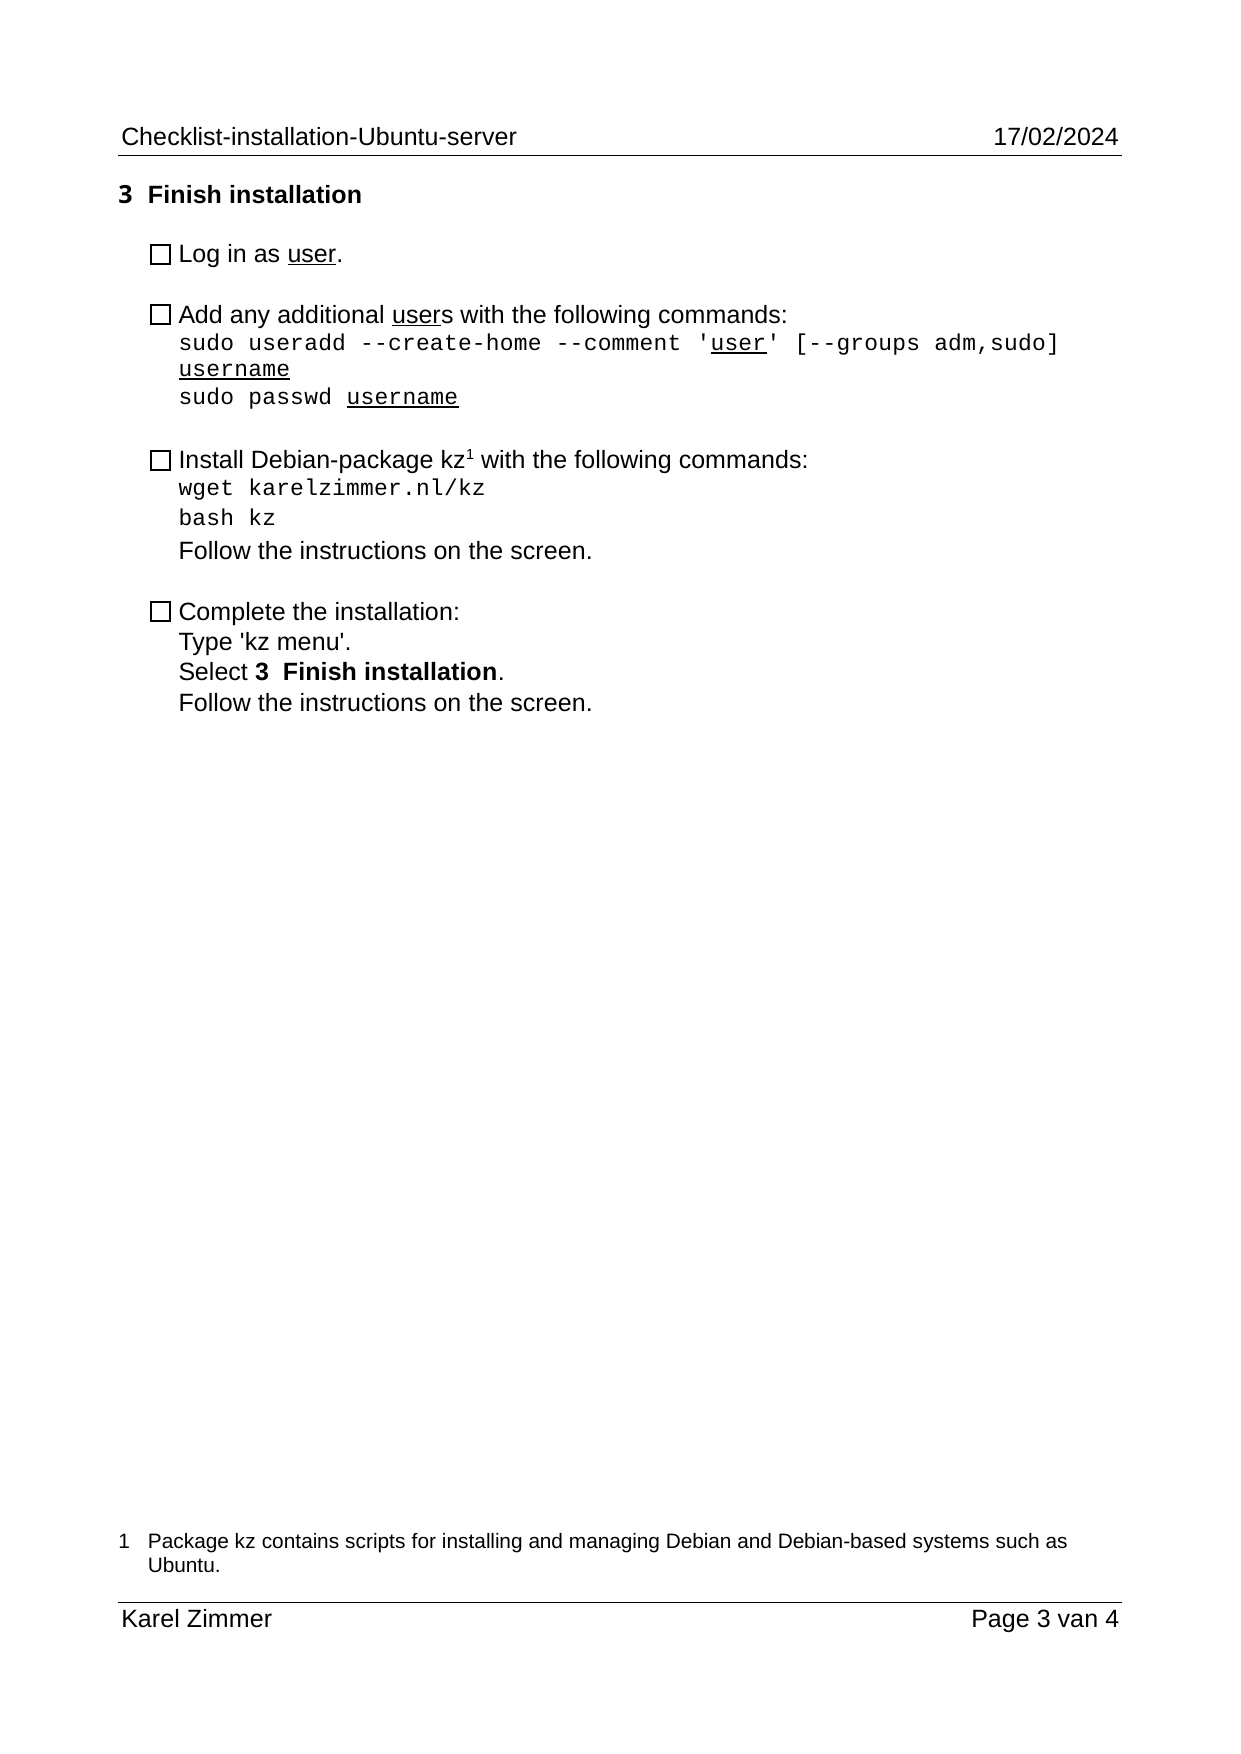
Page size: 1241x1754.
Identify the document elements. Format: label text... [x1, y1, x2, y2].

table_cell [118, 506, 142, 536]
table_cell [118, 300, 142, 330]
table_cell wget karelzimmer.nl/kz [177, 475, 1122, 506]
table_header [142, 239, 177, 269]
list Finish installation [118, 177, 1122, 211]
table_cell [118, 688, 142, 718]
table_cell [177, 566, 1122, 597]
table_cell [118, 627, 142, 657]
table_cell Follow the instructions on the screen. [177, 536, 1122, 566]
table_cell [142, 657, 177, 687]
table_cell [118, 445, 142, 475]
table_cell sudo passwd username [177, 384, 1122, 415]
table_cell [177, 269, 1122, 300]
table_cell [142, 536, 177, 566]
table_cell [142, 566, 177, 597]
table_cell [118, 475, 142, 506]
table_cell [118, 536, 142, 566]
table_cell Complete the installation: [177, 597, 1122, 627]
table_cell [118, 269, 142, 300]
table_cell [142, 597, 177, 627]
table_cell [142, 415, 177, 445]
table_cell Follow the instructions on the screen. [177, 688, 1122, 718]
table_cell [142, 269, 177, 300]
table_cell [118, 330, 142, 384]
table_cell [118, 657, 142, 687]
table_cell [142, 330, 177, 384]
table_cell sudo useradd --create-home --comment 'user' [--groups adm,sudo] username [177, 330, 1122, 384]
table_cell Type 'kz menu'. [177, 627, 1122, 657]
table_cell [142, 475, 177, 506]
table_cell [142, 300, 177, 330]
table_cell [142, 506, 177, 536]
table_cell [118, 566, 142, 597]
table_cell [118, 597, 142, 627]
table_header Log in as USER. [177, 239, 1122, 269]
table_cell Select 3 Finish installation. [177, 657, 1122, 687]
table_cell [118, 384, 142, 415]
table_header [118, 239, 142, 269]
table_cell [142, 384, 177, 415]
table_cell [118, 415, 142, 445]
table_cell bash kz [177, 506, 1122, 536]
table_cell [142, 445, 177, 475]
table_cell Install Debian-package kz with the following commands: [177, 445, 1122, 475]
table_cell [177, 415, 1122, 445]
table_cell [142, 627, 177, 657]
table_cell Add any additional users with the following commands: [177, 300, 1122, 330]
table_cell [142, 688, 177, 718]
